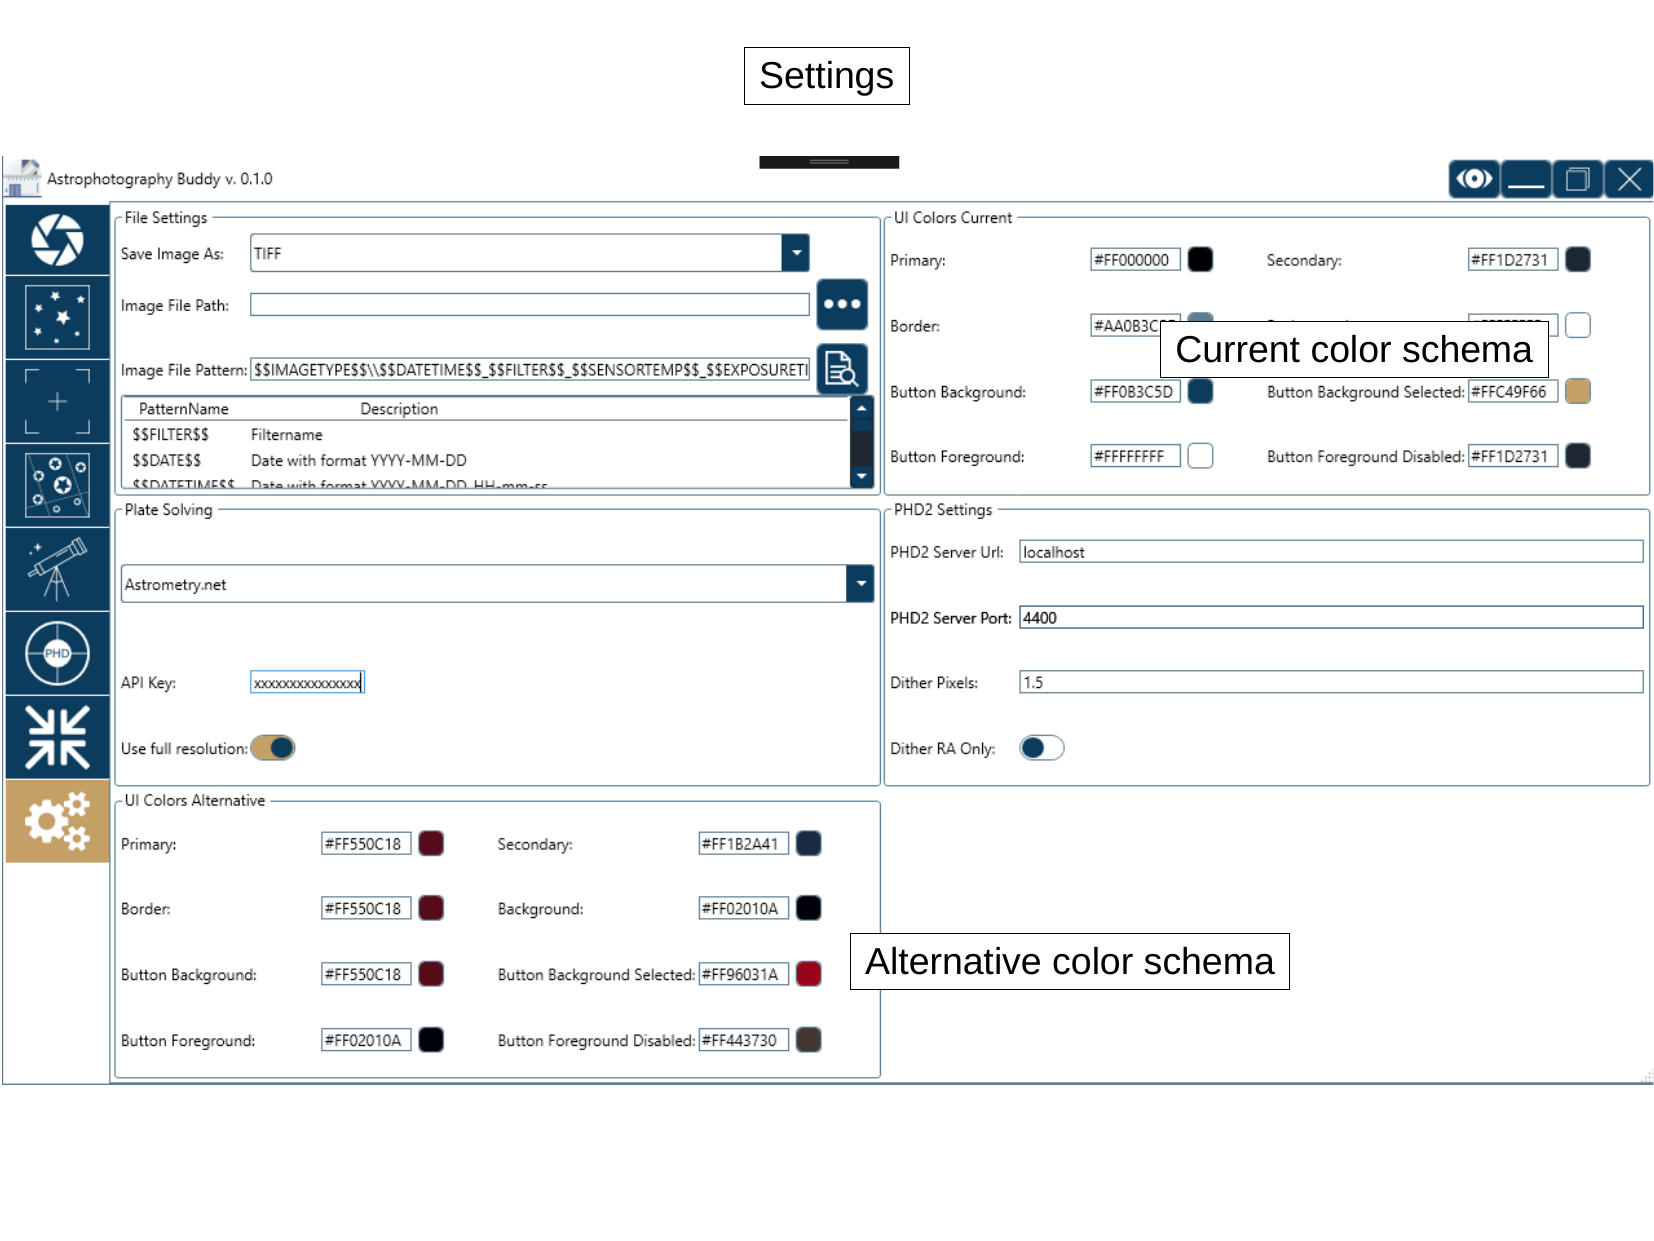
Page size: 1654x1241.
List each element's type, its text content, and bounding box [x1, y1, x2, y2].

text_box Alternative color schema [850, 933, 1290, 990]
text_box Settings [744, 47, 910, 105]
text_box Current color schema [1160, 321, 1549, 378]
picture [2, 156, 1654, 1086]
